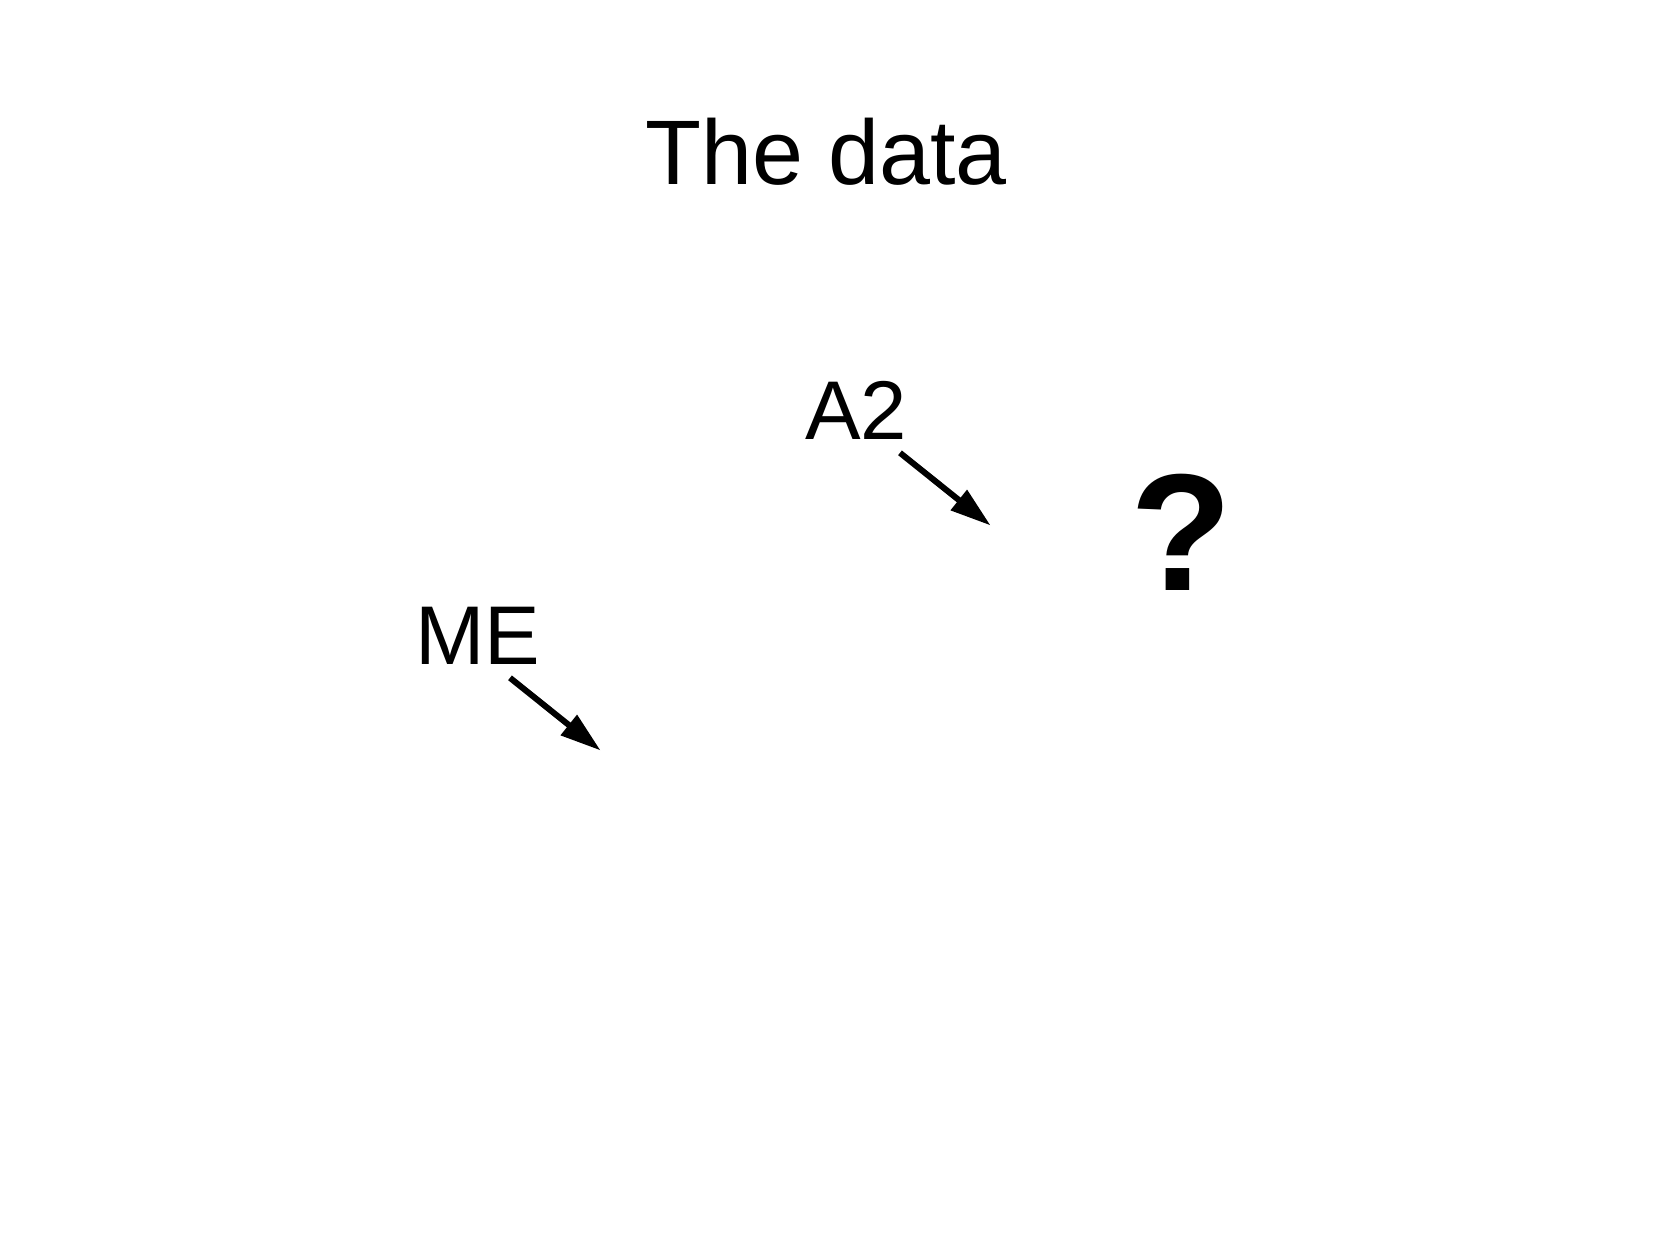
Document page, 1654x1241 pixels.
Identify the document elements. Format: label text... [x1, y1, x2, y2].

text_box ME [400, 582, 556, 691]
text_box ? [1115, 431, 1248, 633]
text_box A2 [790, 357, 923, 466]
title The data [82, 49, 1571, 257]
picture [226, 257, 1427, 1241]
